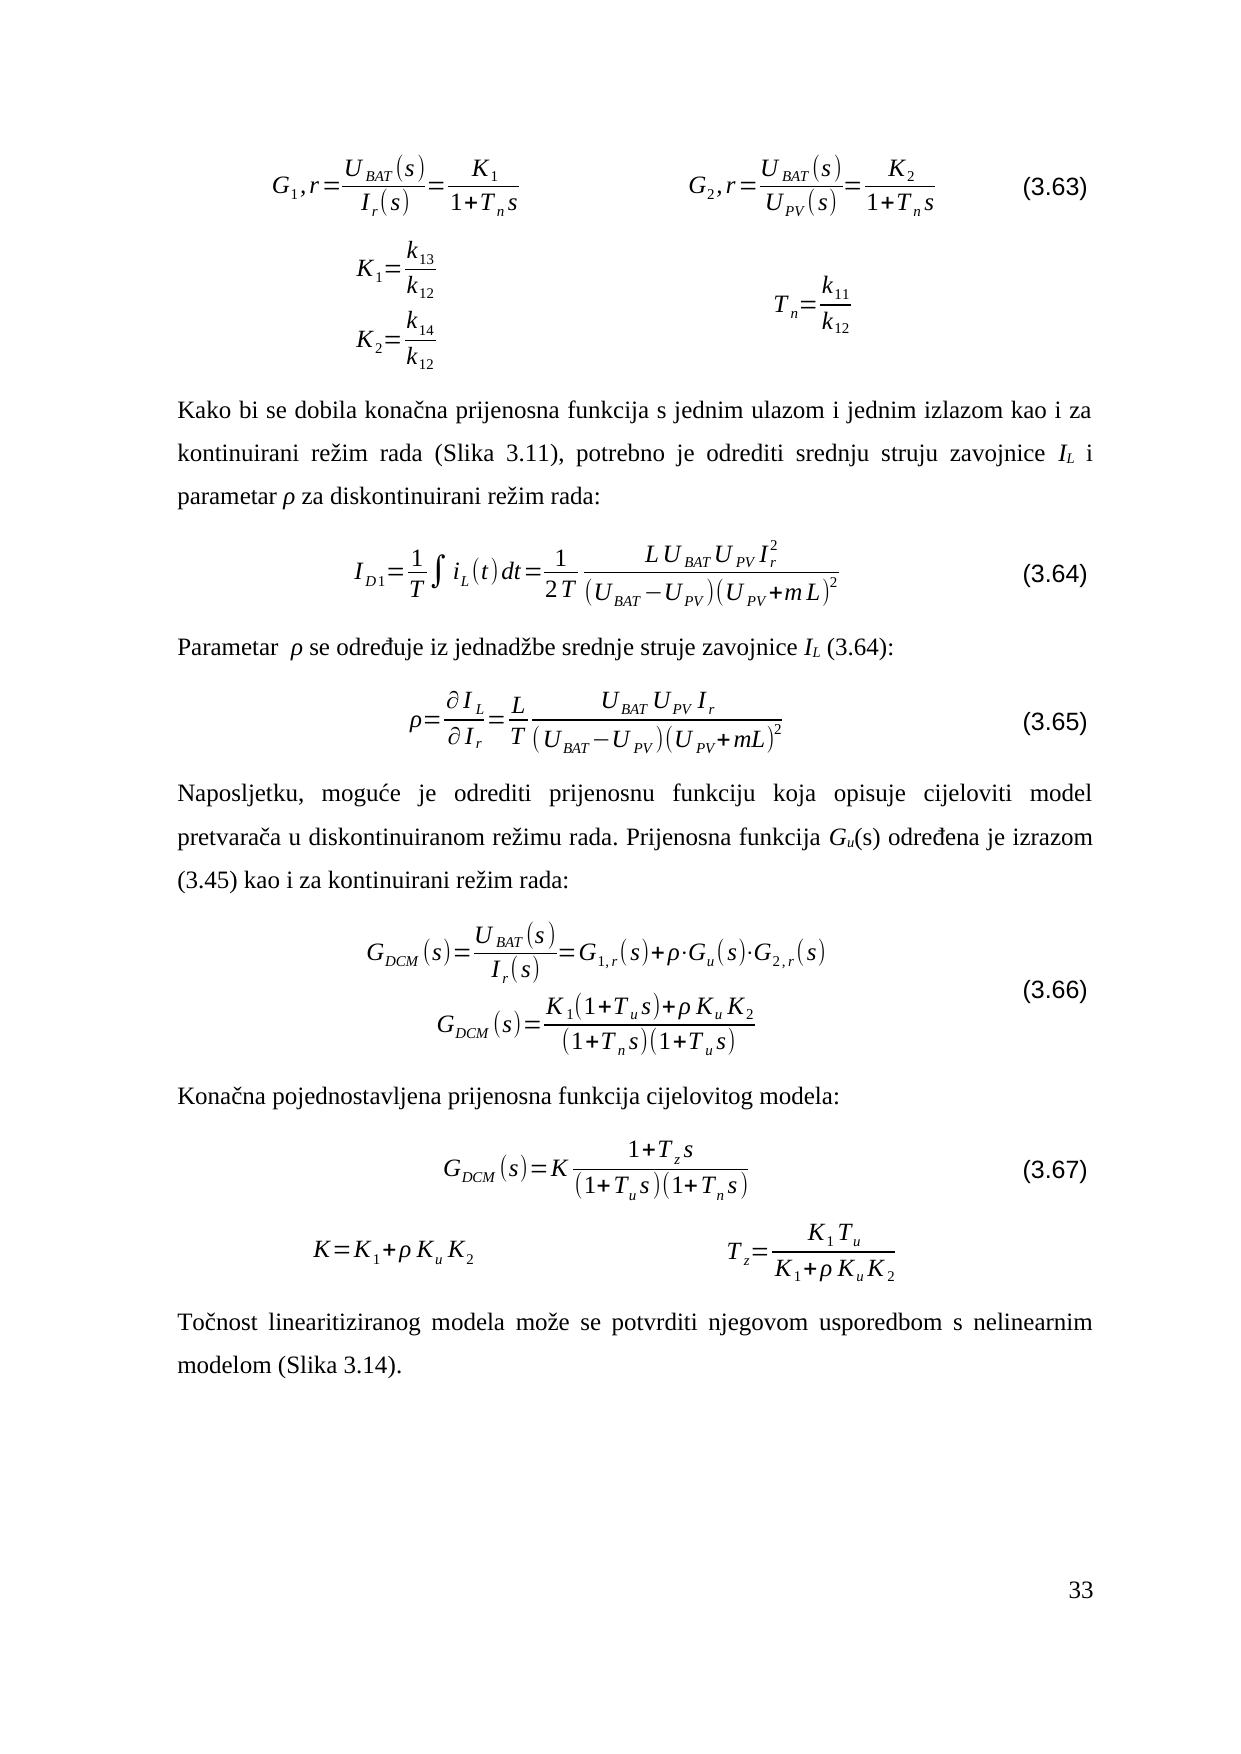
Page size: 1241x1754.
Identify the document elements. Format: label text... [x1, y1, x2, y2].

table_header (3.63) [1010, 147, 1093, 230]
table_header (3.67) [1015, 1130, 1093, 1213]
table_header [177, 147, 614, 230]
text Konačna pojednostavljena prijenosna funkcija cijelovitog modela: [177, 1081, 1093, 1110]
table_cell [608, 1213, 1015, 1295]
text Kako bi se dobila konačna prijenosna funkcija s jednim ulazom i jednim izlazom kao i za kontinuirani režim rada (Slika 3.11), potrebno je odrediti srednju struju zavojnice IL i parametar ρ za diskontinuirani režim rada: [177, 395, 1093, 510]
table_header (3.65) [1015, 681, 1093, 766]
table_header [177, 1130, 1015, 1213]
table_header [177, 531, 1015, 620]
table_cell [177, 1213, 608, 1295]
table_header [177, 681, 1015, 766]
text Naposljetku, moguće je odrediti prijenosnu funkciju koja opisuje cijeloviti model pretvarača u diskontinuiranom režimu rada. Prijenosna funkcija Gu(s) određena je izrazom (3.45) kao i za kontinuirani režim rada: [177, 778, 1093, 893]
table_cell [177, 230, 614, 383]
table_cell [1010, 230, 1093, 383]
table_header (3.64) [1015, 531, 1093, 620]
text Parametar ρ se određuje iz jednadžbe srednje struje zavojnice IL (3.64): [177, 632, 1093, 660]
table_header [615, 147, 1010, 230]
text Točnost linearitiziranog modela može se potvrditi njegovom usporedbom s nelinearnim modelom (Slika 3.14). [177, 1307, 1093, 1379]
table_cell [615, 230, 1010, 383]
table_cell [1015, 1213, 1093, 1295]
table_header [177, 914, 1015, 1069]
table_header (3.66) [1015, 914, 1093, 1069]
